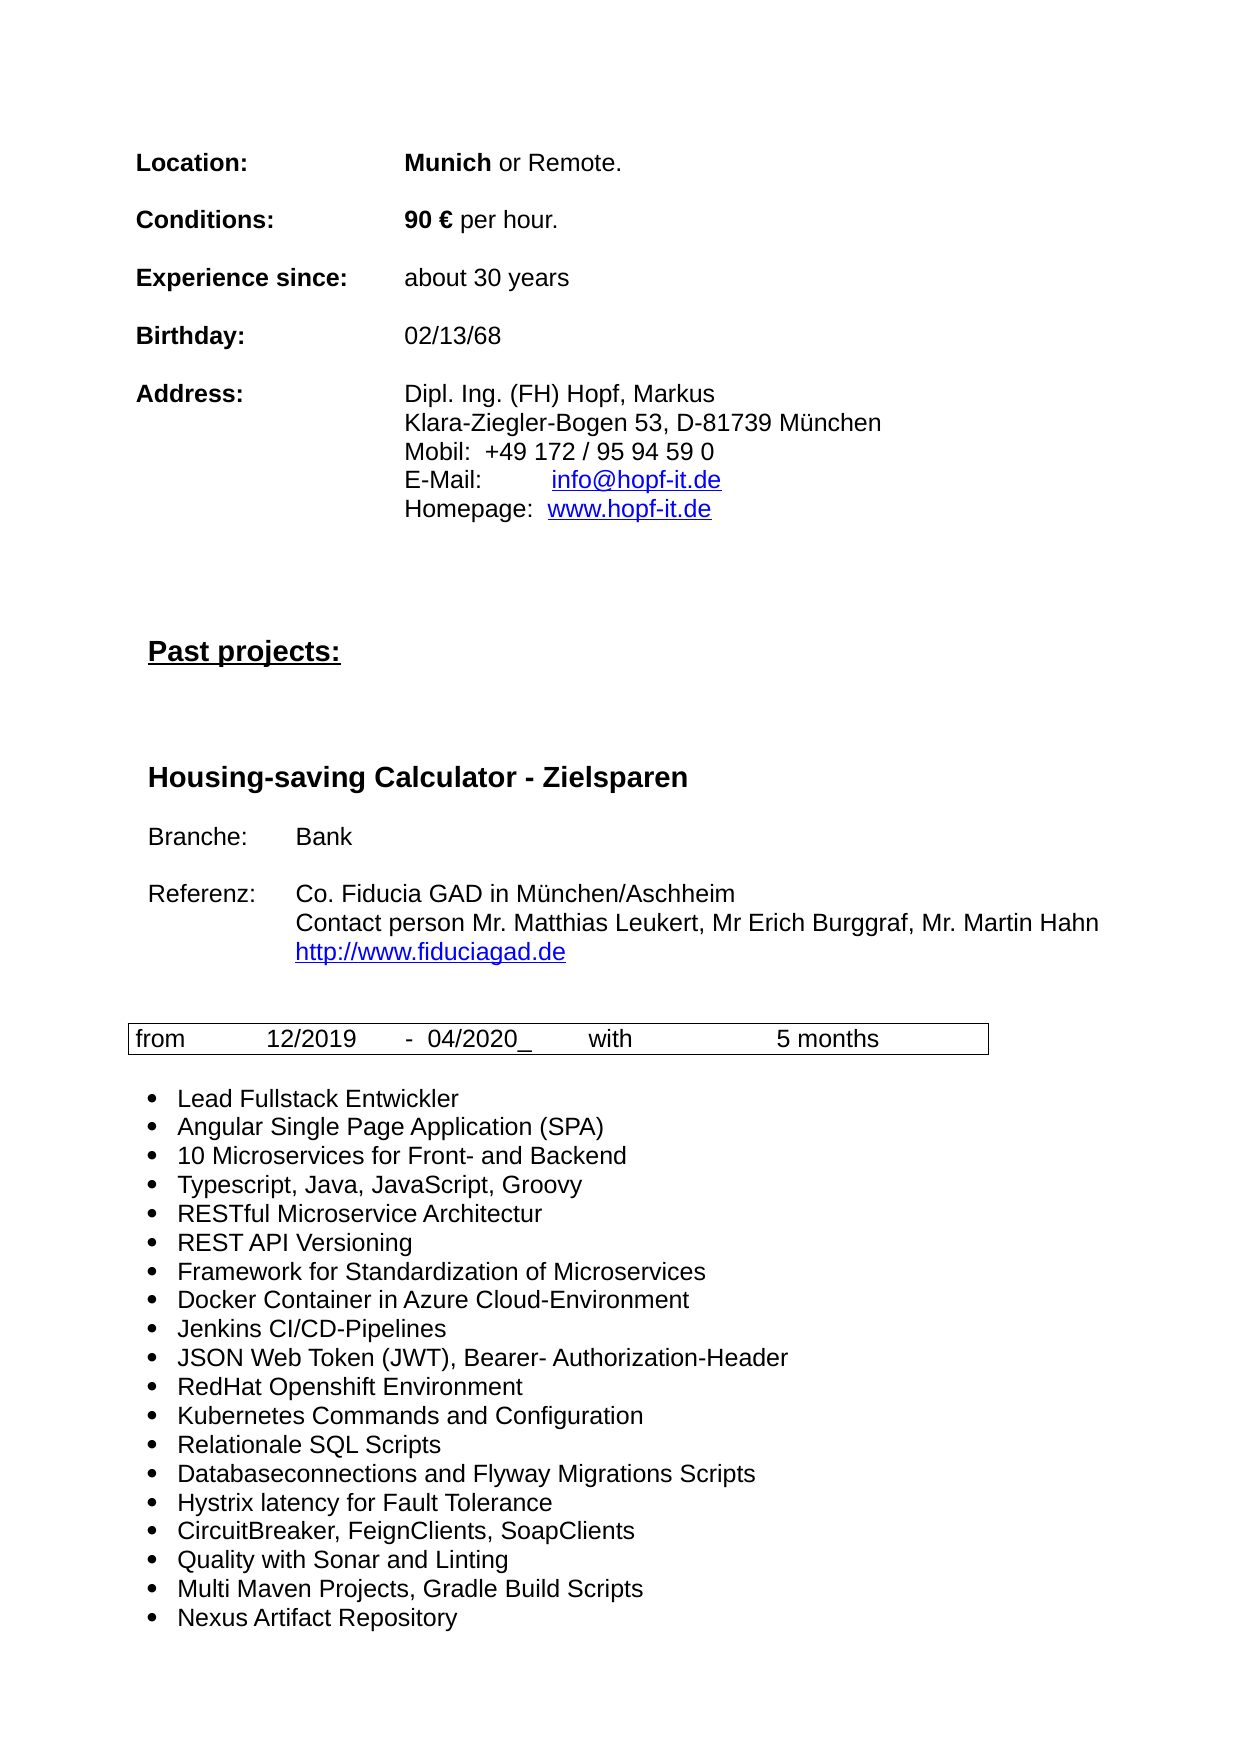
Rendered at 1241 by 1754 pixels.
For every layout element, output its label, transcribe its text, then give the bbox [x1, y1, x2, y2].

subtitle Housing-saving Calculator - Zielsparen [148, 760, 1104, 793]
list Quality with Sonar and Linting [148, 1545, 1104, 1574]
table_cell about 30 years [404, 263, 1209, 321]
list Databaseconnections and Flyway Migrations Scripts [148, 1459, 1104, 1487]
subtitle Past projects: [148, 634, 1104, 668]
table_header 12/2019 [259, 1024, 398, 1054]
table_header 04/2020_ [420, 1024, 581, 1054]
table_cell 13.02.68 [404, 321, 1209, 379]
list Framework for Standardization of Microservices [148, 1257, 1104, 1286]
list Relationale SQL Scripts [148, 1430, 1104, 1459]
list Kubernetes Commands and Configuration [148, 1401, 1104, 1430]
list 10 Microservices for Front- and Backend [148, 1141, 1104, 1170]
table_cell Location: [136, 148, 404, 205]
table_cell Birthday: [136, 321, 404, 379]
table_cell 90 € per hour. [404, 205, 1209, 263]
table_header 5 months [762, 1024, 988, 1054]
list Docker Container in Azure Cloud-Environment [148, 1286, 1104, 1314]
list RedHat Openshift Environment [148, 1372, 1104, 1401]
text Branche: Bank [148, 822, 1104, 851]
table_header with [581, 1024, 762, 1054]
list JSON Web Token (JWT), Bearer- Authorization-Header [148, 1343, 1104, 1372]
table_header from [129, 1024, 259, 1054]
table_cell Conditions: [136, 205, 404, 263]
list Lead Fullstack Entwickler [148, 1083, 1104, 1112]
table_cell Experience since: [136, 263, 404, 321]
list Angular Single Page Application (SPA) [148, 1112, 1104, 1141]
list RESTful Microservice Architectur [148, 1199, 1104, 1228]
table_cell Address: [136, 379, 404, 552]
table_header - [398, 1024, 420, 1054]
table_cell Dipl. Ing. (FH) Hopf, Markus Klara-Ziegler-Bogen 53, D-81739 München Mobil: +49 172 / 95 94 59 0 E-Mail: info@hopf-it.de Homepage: www.hopf-it.de [404, 379, 1209, 552]
text http://www.fiduciagad.de [221, 937, 1104, 966]
text Referenz: Co. Fiducia GAD in München/Aschheim [148, 879, 1104, 908]
text Contact person Mr. Matthias Leukert, Mr Erich Burggraf, Mr. Martin Hahn [148, 908, 1104, 937]
list Hystrix latency for Fault Tolerance [148, 1487, 1104, 1516]
list REST API Versioning [148, 1228, 1104, 1257]
list CircuitBreaker, FeignClients, SoapClients [148, 1516, 1104, 1545]
list Typescript, Java, JavaScript, Groovy [148, 1170, 1104, 1199]
table_cell Munich or Remote. [404, 148, 1209, 205]
list Multi Maven Projects, Gradle Build Scripts [148, 1574, 1104, 1603]
list Nexus Artifact Repository [148, 1603, 1104, 1632]
list Jenkins CI/CD-Pipelines [148, 1314, 1104, 1343]
